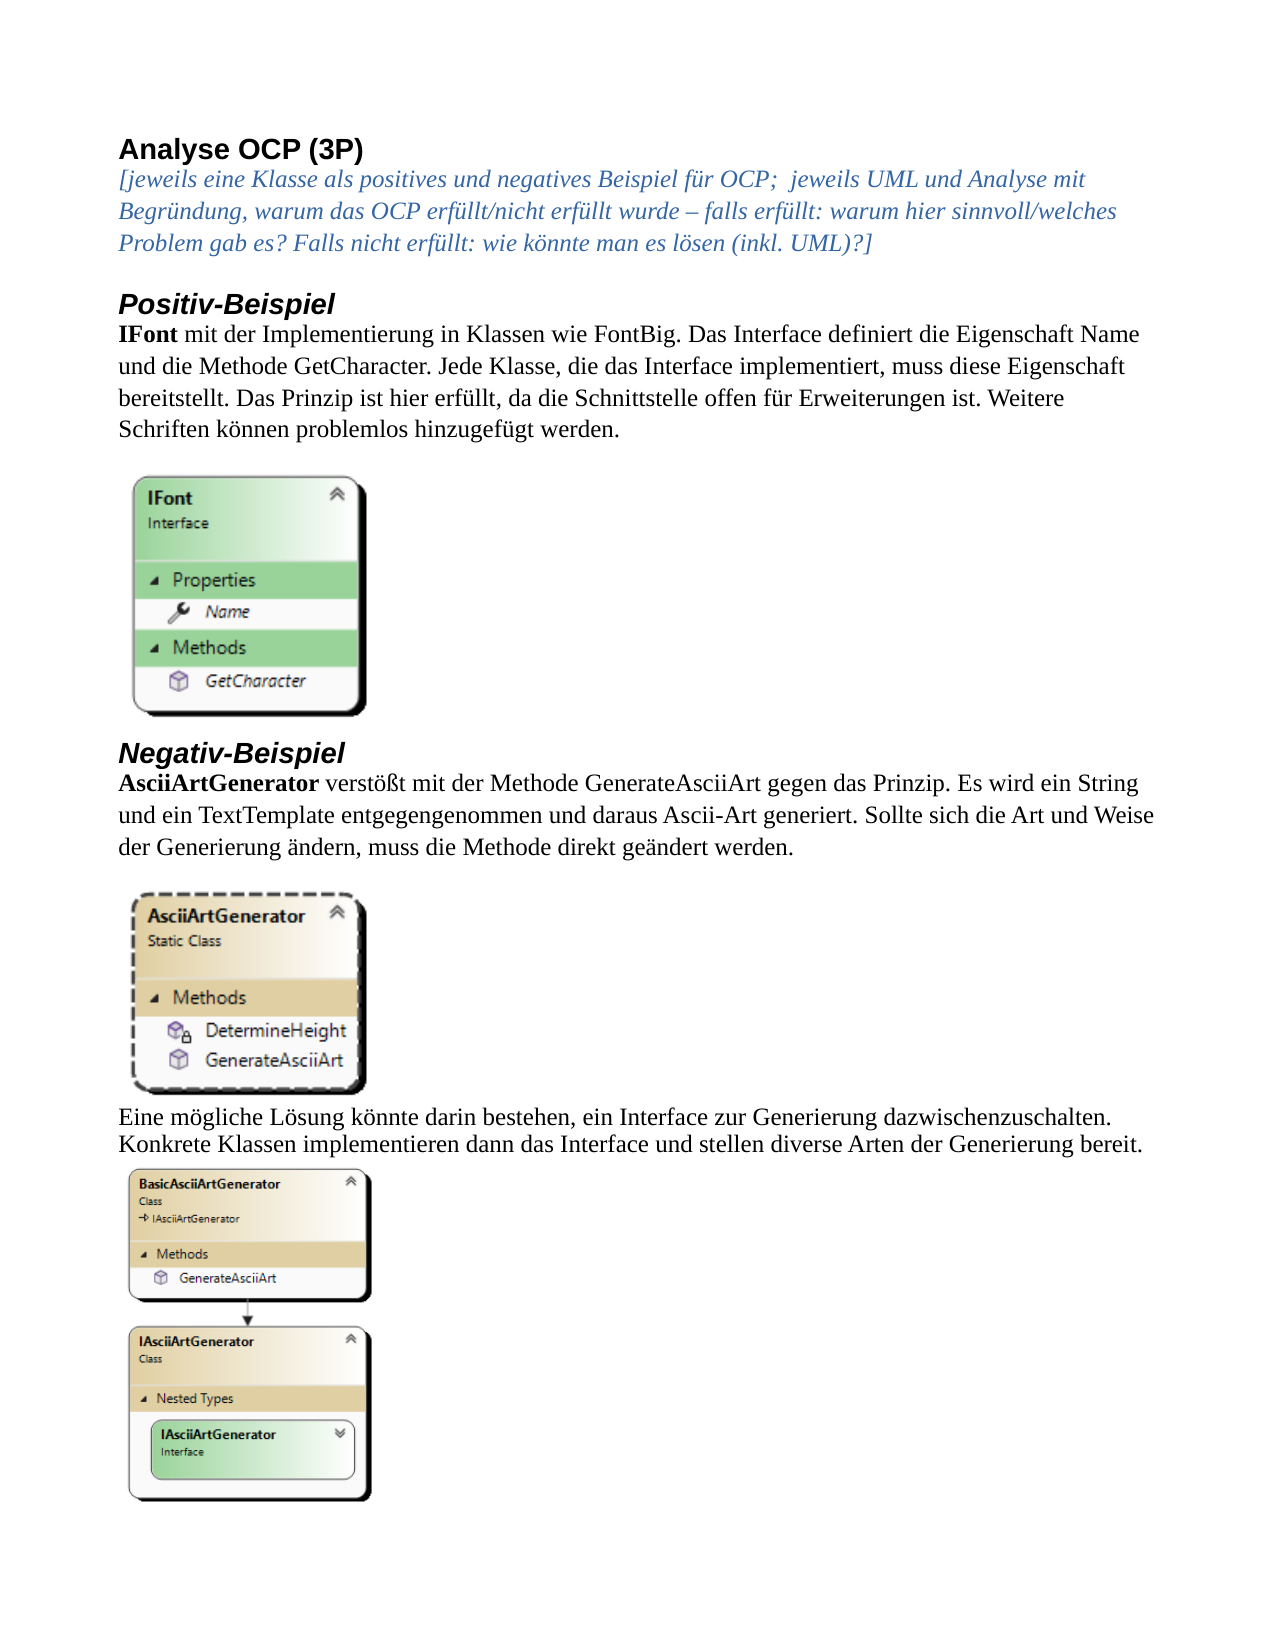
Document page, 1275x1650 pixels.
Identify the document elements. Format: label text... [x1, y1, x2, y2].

text Positiv-Beispiel [118, 288, 1157, 320]
text AsciiArtGenerator verstößt mit der Methode GenerateAsciiArt gegen das Prinzip. Es wird ein String und ein TextTemplate entgegengenommen und daraus Ascii-Art generiert. Sollte sich die Art und Weise der Generierung ändern, muss die Methode direkt geändert werden. [118, 769, 1157, 861]
text Negativ-Beispiel [118, 737, 1157, 769]
text Analyse OCP (3P) [118, 133, 1157, 165]
text [jeweils eine Klasse als positives und negatives Beispiel für OCP; jeweils UML und Analyse mit Begründung, warum das OCP erfüllt/nicht erfüllt wurde – falls erfüllt: warum hier sinnvoll/welches Problem gab es? Falls nicht erfüllt: wie könnte man es lösen (inkl. UML)?] [118, 165, 1157, 257]
picture [118, 462, 373, 725]
text IFont mit der Implementierung in Klassen wie FontBig. Das Interface definiert die Eigenschaft Name und die Methode GetCharacter. Jede Klasse, die das Interface implementiert, muss diese Eigenschaft bereitstellt. Das Prinzip ist hier erfüllt, da die Schnittstelle offen für Erweiterungen ist. Weitere Schriften können problemlos hinzugefügt werden. [118, 320, 1157, 443]
picture [118, 879, 373, 1103]
picture [118, 1158, 375, 1507]
text Eine mögliche Lösung könnte darin bestehen, ein Interface zur Generierung dazwischenzuschalten. Konkrete Klassen implementieren dann das Interface und stellen diverse Arten der Generierung bereit. [118, 879, 1157, 1158]
